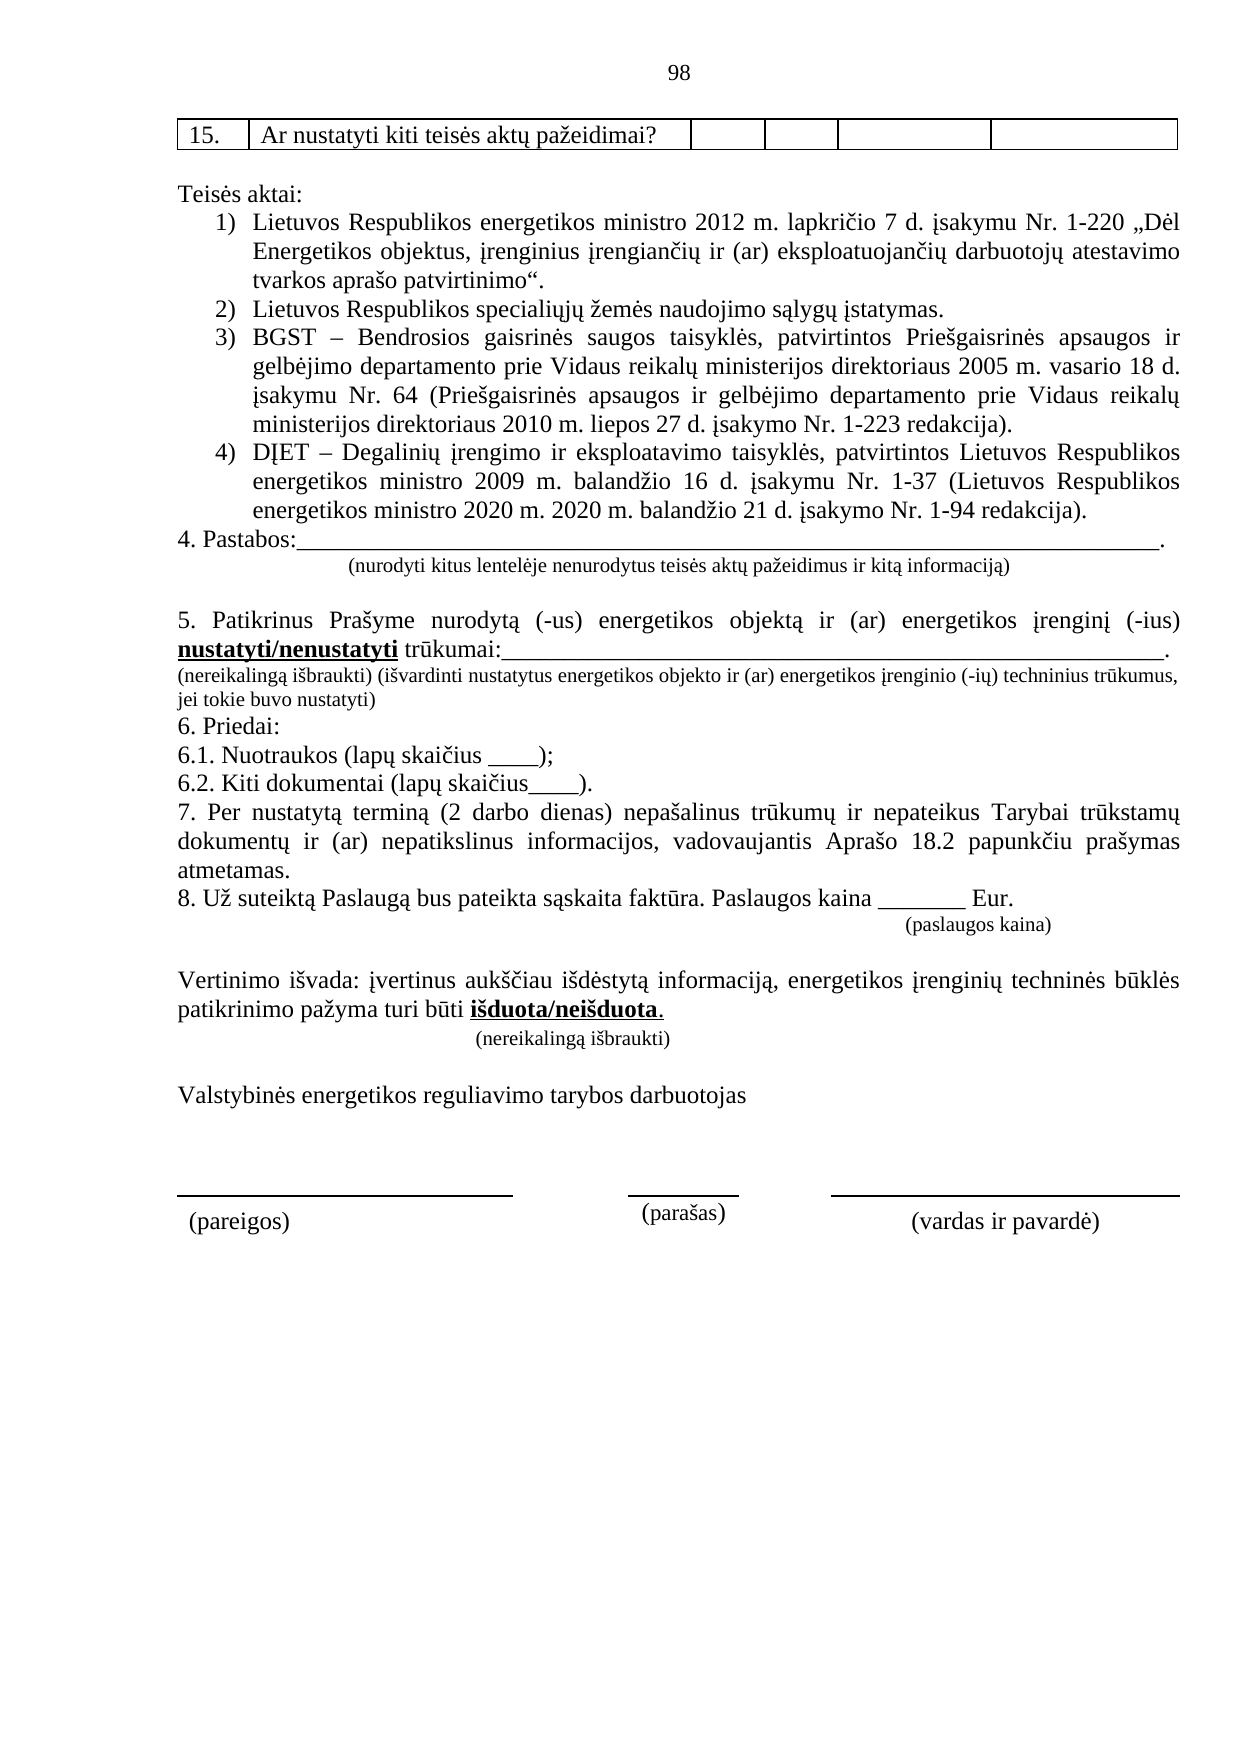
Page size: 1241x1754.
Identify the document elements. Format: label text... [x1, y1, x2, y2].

text 3) BGST – Bendrosios gaisrinės saugos taisyklės, patvirtintos Priešgaisrinės apsaugos ir gelbėjimo departamento prie Vidaus reikalų ministerijos direktoriaus 2005 m. vasario 18 d. įsakymu Nr. 64 (Priešgaisrinės apsaugos ir gelbėjimo departamento prie Vidaus reikalų ministerijos direktoriaus 2010 m. liepos 27 d. įsakymo Nr. 1-223 redakcija). [215, 322, 1181, 437]
text 2) Lietuvos Respublikos specialiųjų žemės naudojimo sąlygų įstatymas. [215, 294, 1181, 322]
text 6. Priedai: [177, 711, 1181, 740]
text 7. Per nustatytą terminą (2 darbo dienas) nepašalinus trūkumų ir nepateikus Tarybai trūkstamų dokumentų ir (ar) nepatikslinus informacijos, vadovaujantis Aprašo 18.2 papunkčiu prašymas atmetamas. [177, 797, 1181, 883]
table_cell 15. [178, 120, 248, 148]
text (nereikalingą išbraukti) [177, 1022, 1181, 1051]
table_cell [992, 120, 1177, 148]
text 6.1. Nuotraukos (lapų skaičius ____); [177, 740, 1181, 768]
text 8. Už suteiktą Paslaugą bus pateikta sąskaita faktūra. Paslaugos kaina _______ Eur. [177, 883, 1181, 912]
text Valstybinės energetikos reguliavimo tarybos darbuotojas [177, 1080, 1181, 1109]
table_header [739, 1195, 831, 1235]
table_header (parašas) [628, 1197, 739, 1235]
text 4) DĮET – Degalinių įrengimo ir eksploatavimo taisyklės, patvirtintos Lietuvos Respublikos energetikos ministro 2009 m. balandžio 16 d. įsakymu Nr. 1-37 (Lietuvos Respublikos energetikos ministro 2020 m. 2020 m. balandžio 21 d. įsakymo Nr. 1-94 redakcija). [215, 437, 1181, 524]
text 5. Patikrinus Prašyme nurodytą (-us) energetikos objektą ir (ar) energetikos įrenginį (-ius) nustatyti/nenustatyti trūkumai:_____________________________________________________. [177, 605, 1181, 663]
table_cell [766, 120, 837, 148]
table_cell Ar nustatyti kiti teisės aktų pažeidimai? [250, 120, 690, 148]
text 6.2. Kiti dokumentai (lapų skaičius____). [177, 768, 1181, 797]
table_header (vardas ir pavardė) [831, 1197, 1180, 1235]
table_header [513, 1195, 628, 1235]
table_header (pareigos) [177, 1197, 513, 1235]
table_cell [839, 120, 990, 148]
table_cell [692, 120, 764, 148]
text 4. Pastabos:_____________________________________________________________________. [177, 524, 1181, 552]
text 1) Lietuvos Respublikos energetikos ministro 2012 m. lapkričio 7 d. įsakymu Nr. 1-220 „Dėl Energetikos objektus, įrenginius įrengiančių ir (ar) eksploatuojančių darbuotojų atestavimo tvarkos aprašo patvirtinimo“. [215, 207, 1181, 294]
text (nurodyti kitus lentelėje nenurodytus teisės aktų pažeidimus ir kitą informaciją) [177, 552, 1181, 577]
text Teisės aktai: [177, 179, 1181, 207]
text Vertinimo išvada: įvertinus aukščiau išdėstytą informaciją, energetikos įrenginių techninės būklės patikrinimo pažyma turi būti išduota/neišduota. [177, 965, 1181, 1022]
text (paslaugos kaina) [447, 912, 1181, 936]
text (nereikalingą išbraukti) (išvardinti nustatytus energetikos objekto ir (ar) energetikos įrenginio (-ių) techninius trūkumus, jei tokie buvo nustatyti) [177, 663, 1181, 711]
